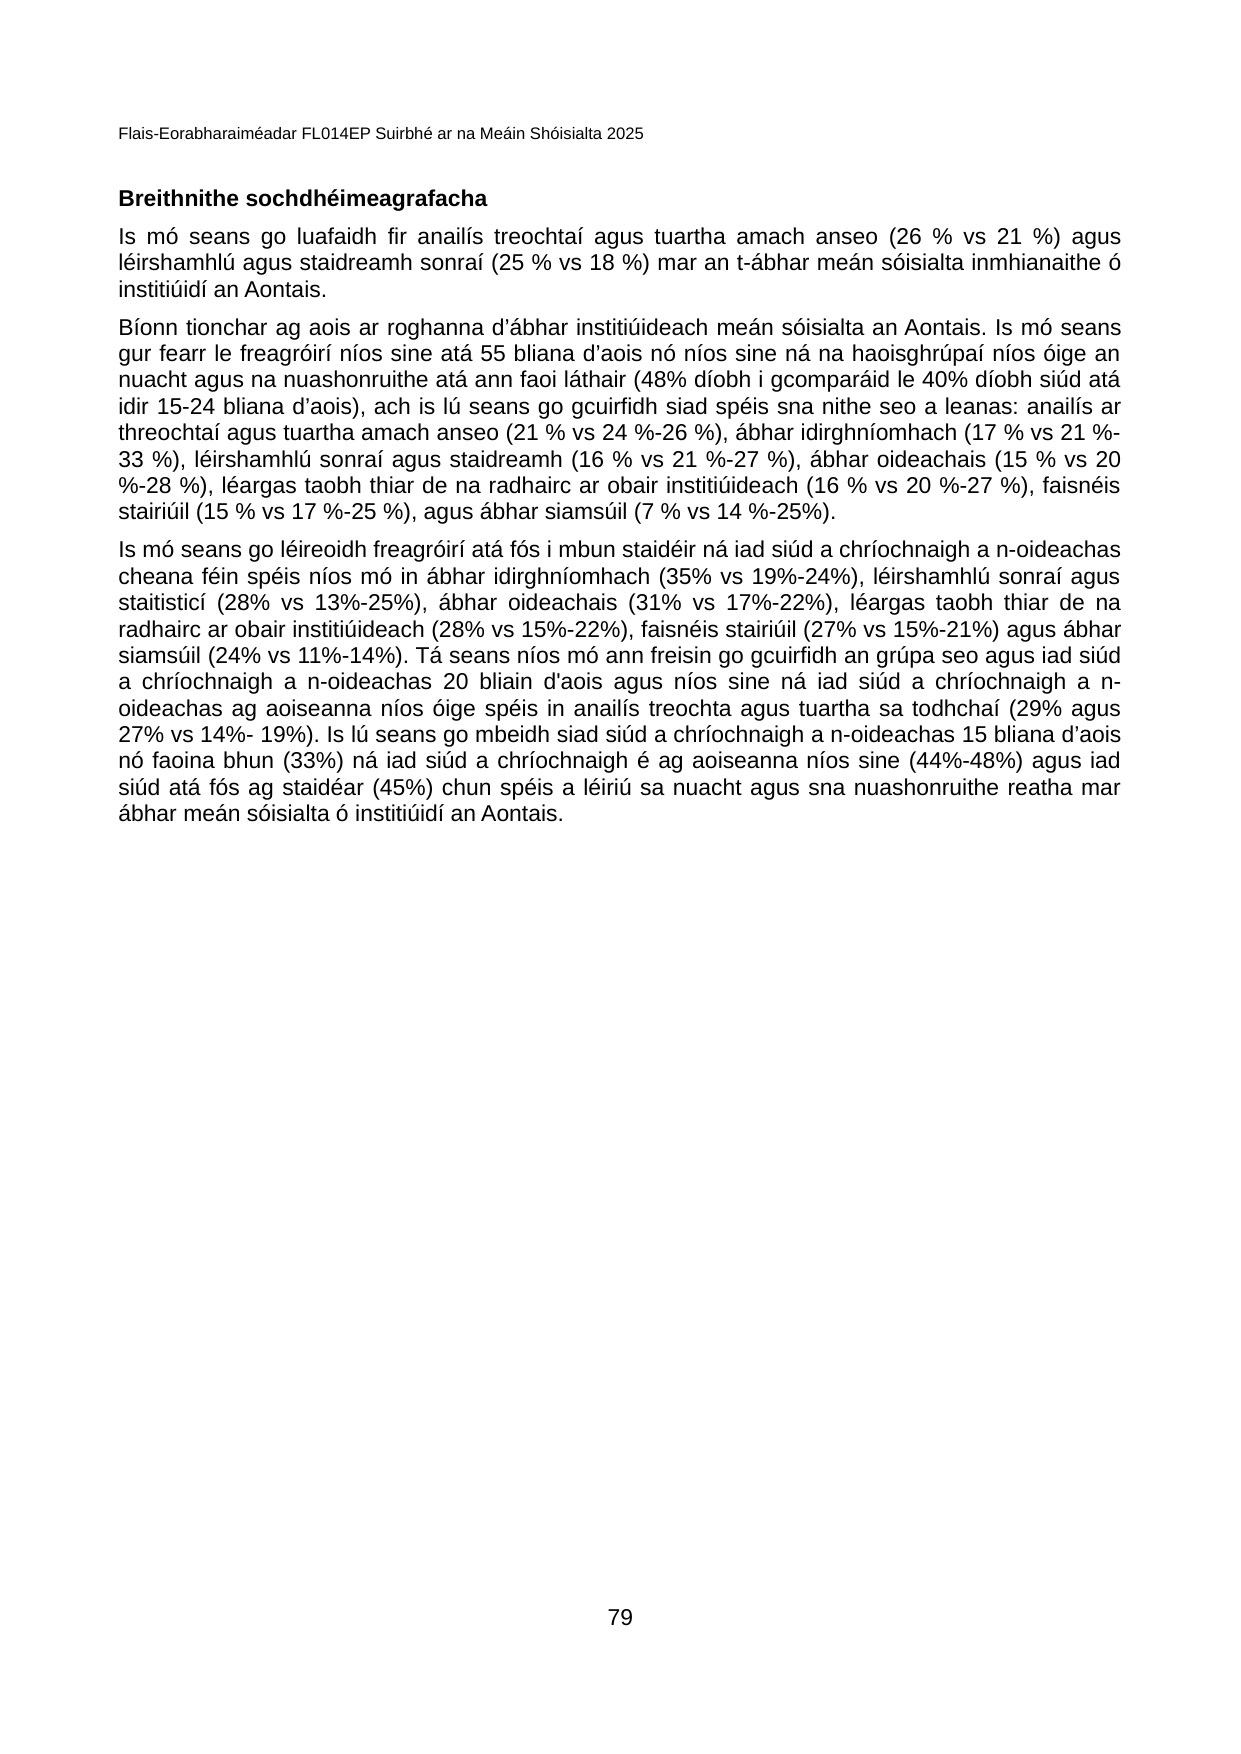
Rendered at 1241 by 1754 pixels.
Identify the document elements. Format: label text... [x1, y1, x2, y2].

text Is mó seans go léireoidh freagróirí atá fós i mbun staidéir ná iad siúd a chríochnaigh a n-oideachas cheana féin spéis níos mó in ábhar idirghníomhach (35% vs 19%-24%), léirshamhlú sonraí agus staitisticí (28% vs 13%-25%), ábhar oideachais (31% vs 17%-22%), léargas taobh thiar de na radhairc ar obair institiúideach (28% vs 15%-22%), faisnéis stairiúil (27% vs 15%-21%) agus ábhar siamsúil (24% vs 11%-14%). Tá seans níos mó ann freisin go gcuirfidh an grúpa seo agus iad siúd a chríochnaigh a n-oideachas 20 bliain d'aois agus níos sine ná iad siúd a chríochnaigh a n-oideachas ag aoiseanna níos óige spéis in anailís treochta agus tuartha sa todhchaí (29% agus 27% vs 14%- 19%). Is lú seans go mbeidh siad siúd a chríochnaigh a n-oideachas 15 bliana d’aois nó faoina bhun (33%) ná iad siúd a chríochnaigh é ag aoiseanna níos sine (44%-48%) agus iad siúd atá fós ag staidéar (45%) chun spéis a léiriú sa nuacht agus sna nuashonruithe reatha mar ábhar meán sóisialta ó institiúidí an Aontais. [118, 536, 1122, 826]
text Is mó seans go luafaidh fir anailís treochtaí agus tuartha amach anseo (26 % vs 21 %) agus léirshamhlú agus staidreamh sonraí (25 % vs 18 %) mar an t-ábhar meán sóisialta inmhianaithe ó institiúidí an Aontais. [118, 223, 1122, 302]
text Breithnithe sochdhéimeagrafacha [118, 184, 1122, 211]
text Bíonn tionchar ag aois ar roghanna d’ábhar institiúideach meán sóisialta an Aontais. Is mó seans gur fearr le freagróirí níos sine atá 55 bliana d’aois nó níos sine ná na haoisghrúpaí níos óige an nuacht agus na nuashonruithe atá ann faoi láthair (48% díobh i gcomparáid le 40% díobh siúd atá idir 15-24 bliana d’aois), ach is lú seans go gcuirfidh siad spéis sna nithe seo a leanas: anailís ar threochtaí agus tuartha amach anseo (21 % vs 24 %-26 %), ábhar idirghníomhach (17 % vs 21 %-33 %), léirshamhlú sonraí agus staidreamh (16 % vs 21 %-27 %), ábhar oideachais (15 % vs 20 %-28 %), léargas taobh thiar de na radhairc ar obair institiúideach (16 % vs 20 %-27 %), faisnéis stairiúil (15 % vs 17 %-25 %), agus ábhar siamsúil (7 % vs 14 %-25%). [118, 314, 1122, 524]
